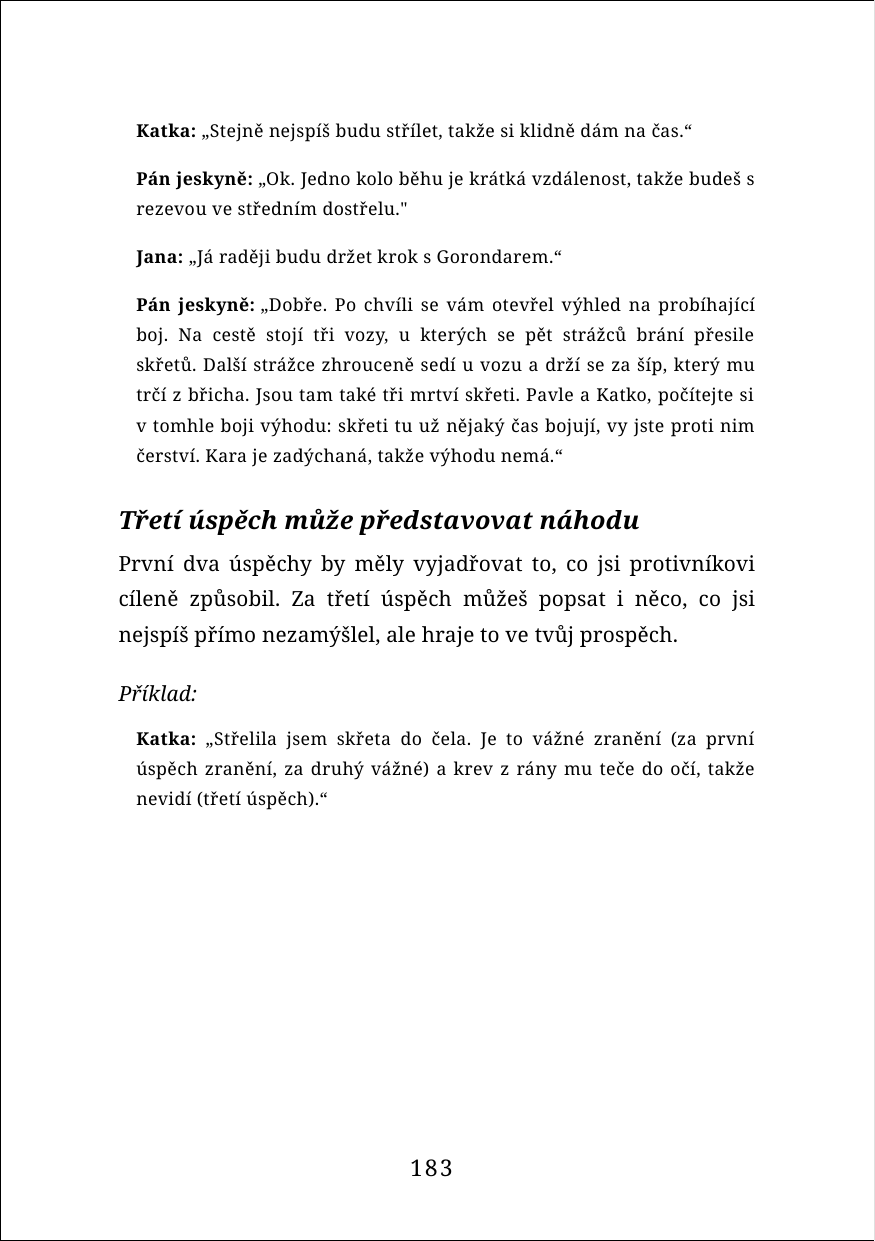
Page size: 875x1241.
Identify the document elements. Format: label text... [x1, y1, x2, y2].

text Jana: „Já raději budu držet krok s Gorondarem.“ [136, 244, 756, 268]
text Katka: „Střelila jsem skřeta do čela. Je to vážné zranění (za první úspěch zranění, za druhý vážné) a krev z rány mu teče do očí, takže nevidí (třetí úspěch).“ [136, 726, 756, 811]
text Katka: „Stejně nejspíš budu střílet, takže si klidně dám na čas.“ [136, 118, 756, 142]
text Pán jeskyně: „Dobře. Po chvíli se vám otevřel výhled na probíhající boj. Na cestě stojí tři vozy, u kterých se pět strážců brání přesile skřetů. Další strážce zhrouceně sedí u vozu a drží se za šíp, který mu trčí z břicha. Jsou tam také tři mrtví skřeti. Pavle a Katko, počítejte si v tomhle boji výhodu: skřeti tu už nějaký čas bojují, vy jste proti nim čerství. Kara je zadýchaná, takže výhodu nemá.“ [136, 292, 756, 467]
text První dva úspěchy by měly vyjadřovat to, co jsi protivníkovi cíleně způsobil. Za třetí úspěch můžeš popsat i něco, co jsi nejspíš přímo nezamýšlel, ale hraje to ve tvůj prospěch. [118, 549, 756, 648]
text Pán jeskyně: „Ok. Jedno kolo běhu je krátká vzdálenost, takže budeš s rezevou ve středním dostřelu." [136, 166, 756, 221]
text Příklad: [118, 679, 756, 707]
subtitle Třetí úspěch může představovat náhodu [118, 503, 756, 537]
